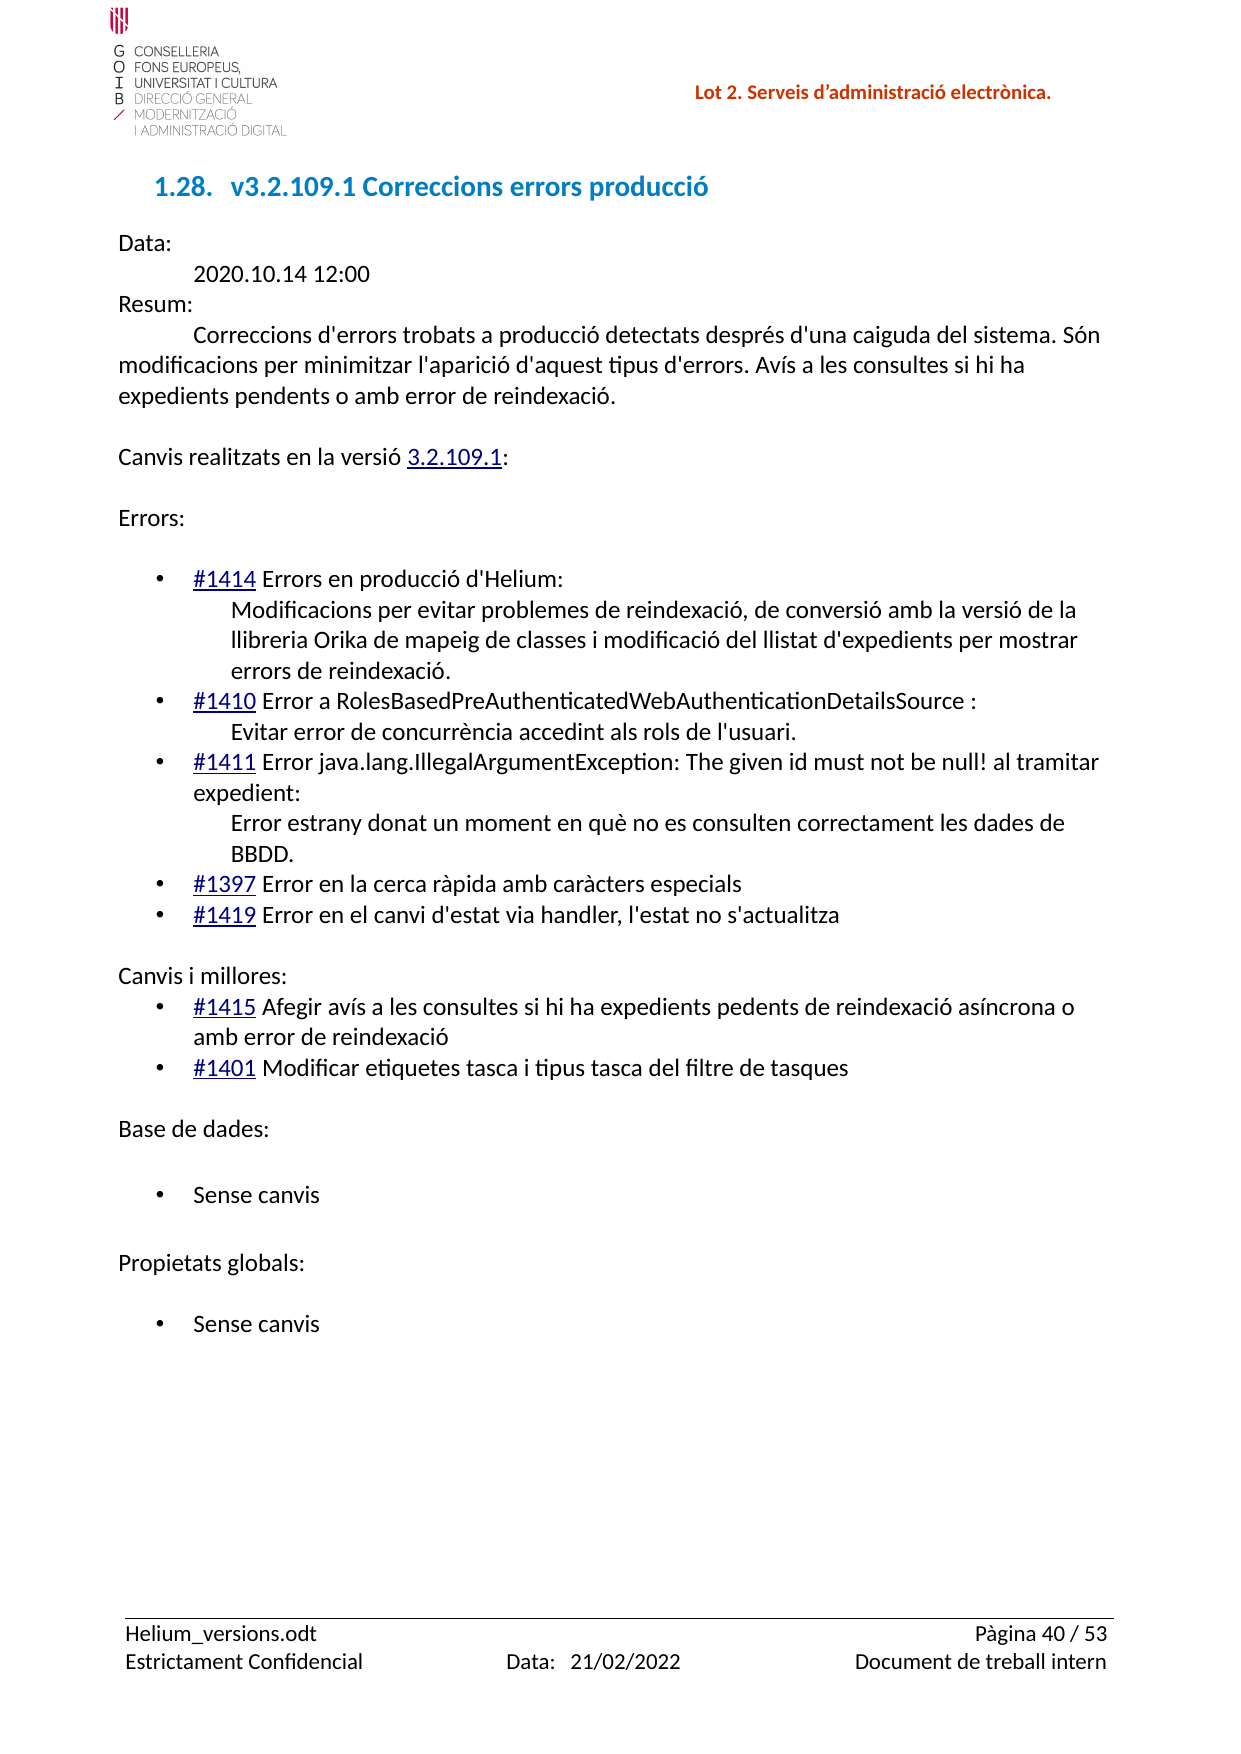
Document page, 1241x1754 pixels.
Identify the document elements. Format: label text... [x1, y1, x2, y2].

list #1401 Modificar etiquetes tasca i tipus tasca del filtre de tasques [156, 1052, 1122, 1082]
list #1411 Error java.lang.IllegalArgumentException: The given id must not be null! al tramitar expedient: [156, 746, 1122, 807]
list Sense canvis [156, 1180, 1122, 1210]
list #1415 Afegir avís a les consultes si hi ha expedients pedents de reindexació asíncrona o amb error de reindexació [156, 991, 1122, 1052]
subtitle v3.2.109.1 Correccions errors producció [153, 168, 1122, 204]
text Propietats globals: [118, 1247, 1122, 1277]
text Canvis realitzats en la versió 3.2.109.1: [118, 441, 1122, 472]
picture [100, 0, 297, 144]
list #1414 Errors en producció d'Helium: [156, 563, 1122, 594]
list Evitar error de concurrència accedint als rols de l'usuari. [193, 716, 1122, 746]
text Canvis i millores: [118, 960, 1122, 991]
list #1397 Error en la cerca ràpida amb caràcters especials [156, 868, 1122, 899]
list Sense canvis [156, 1308, 1122, 1338]
text Correccions d'errors trobats a producció detectats després d'una caiguda del sistema. Són modificacions per minimitzar l'aparició d'aquest tipus d'errors. Avís a les consultes si hi ha expedients pendents o amb error de reindexació. [118, 319, 1122, 411]
list #1419 Error en el canvi d'estat via handler, l'estat no s'actualitza [156, 899, 1122, 929]
list Error estrany donat un moment en què no es consulten correctament les dades de BBDD. [193, 807, 1122, 868]
text Errors: [118, 502, 1122, 533]
text 2020.10.14 12:00 [118, 258, 1122, 289]
list #1410 Error a RolesBasedPreAuthenticatedWebAuthenticationDetailsSource : [156, 685, 1122, 716]
text Base de dades: [118, 1113, 1122, 1143]
text Data: [118, 228, 1122, 258]
text Resum: [118, 289, 1122, 319]
list Modificacions per evitar problemes de reindexació, de conversió amb la versió de la llibreria Orika de mapeig de classes i modificació del llistat d'expedients per mostrar errors de reindexació. [193, 594, 1122, 685]
